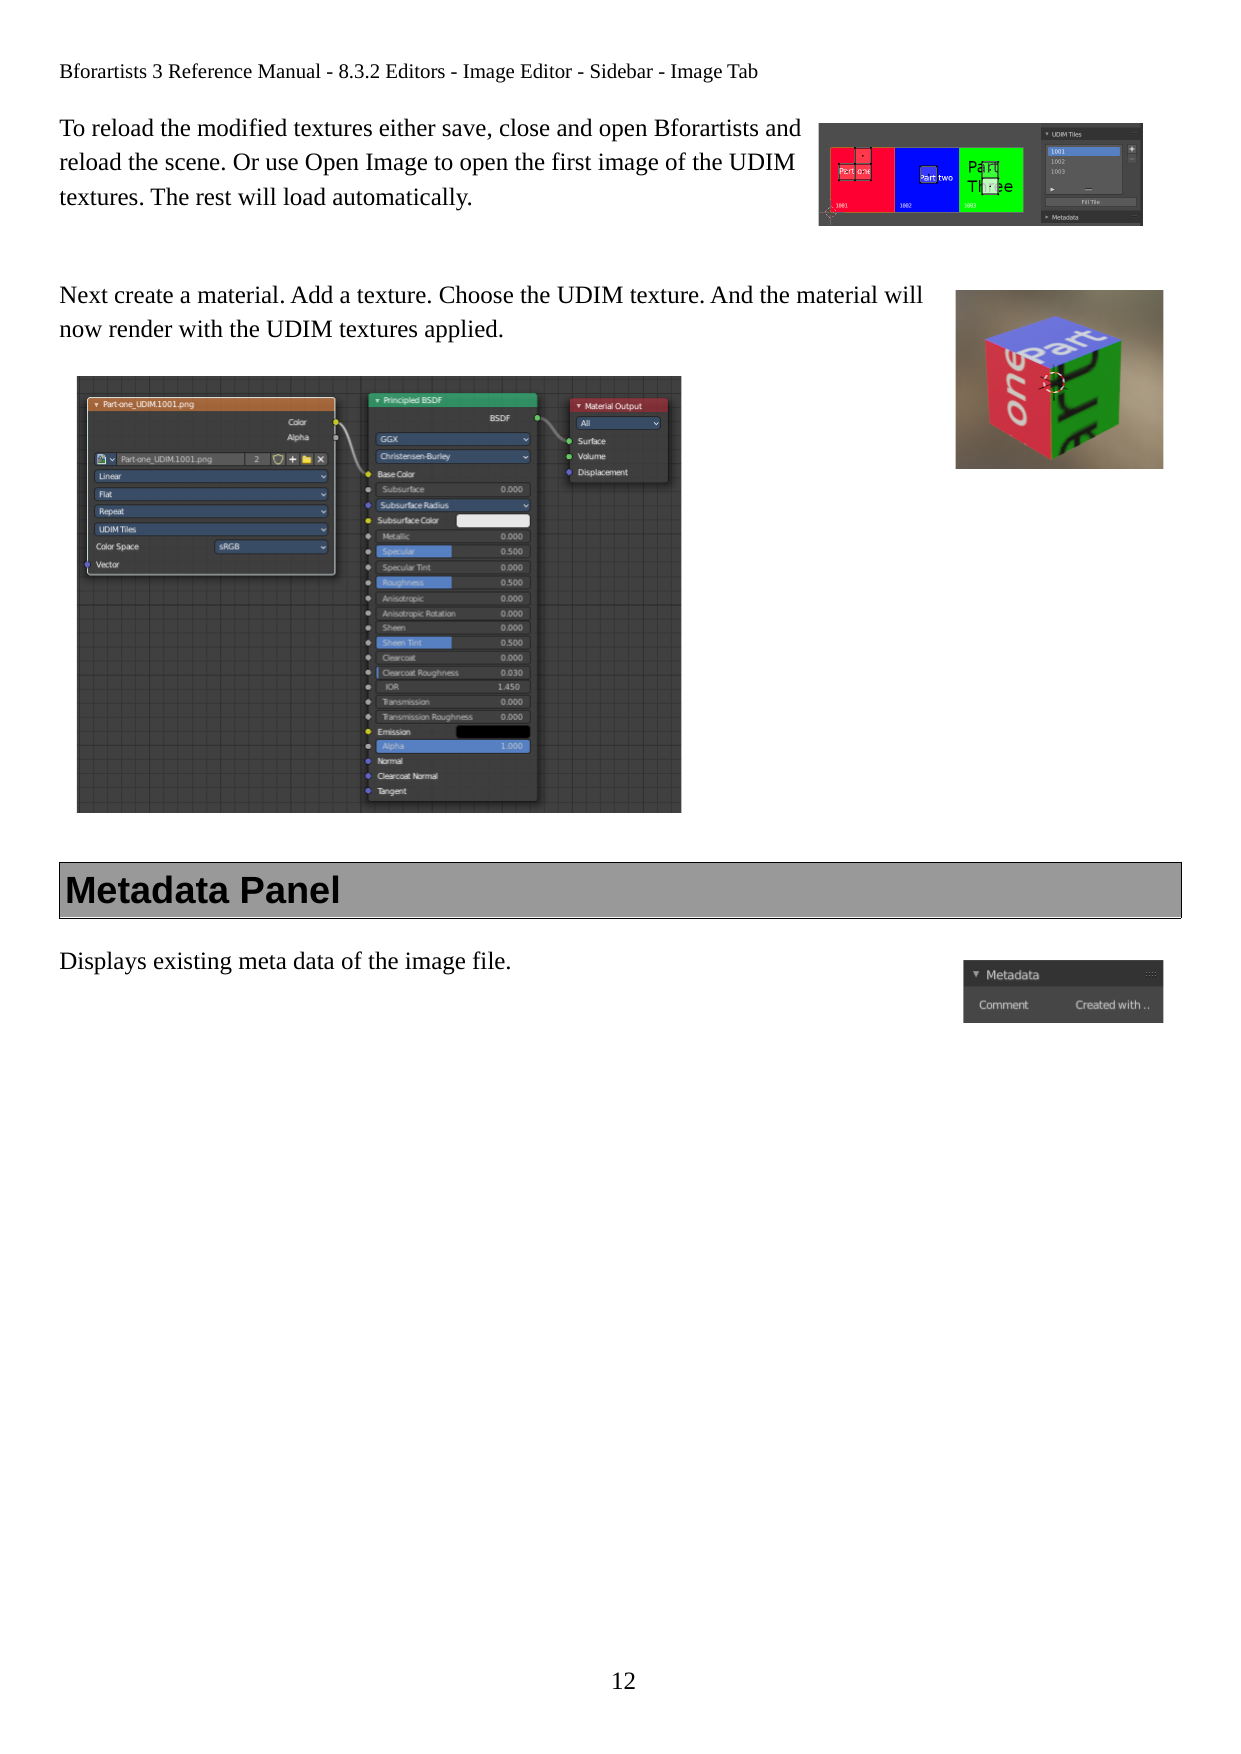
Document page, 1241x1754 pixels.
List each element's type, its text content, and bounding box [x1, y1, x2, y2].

text Next create a material. Add a texture. Choose the UDIM texture. And the material will now render with the UDIM textures applied. [59, 280, 1181, 343]
picture [963, 960, 1164, 1023]
text To reload the modified textures either save, close and open Bforartists and reload the scene. Or use Open Image to open the first image of the UDIM textures. The rest will load automatically. [59, 113, 1181, 210]
picture [76, 376, 682, 813]
picture [955, 290, 1164, 469]
text Displays existing meta data of the image file. [59, 946, 1181, 975]
picture [818, 123, 1143, 226]
table_header Metadata Panel [60, 863, 1181, 917]
